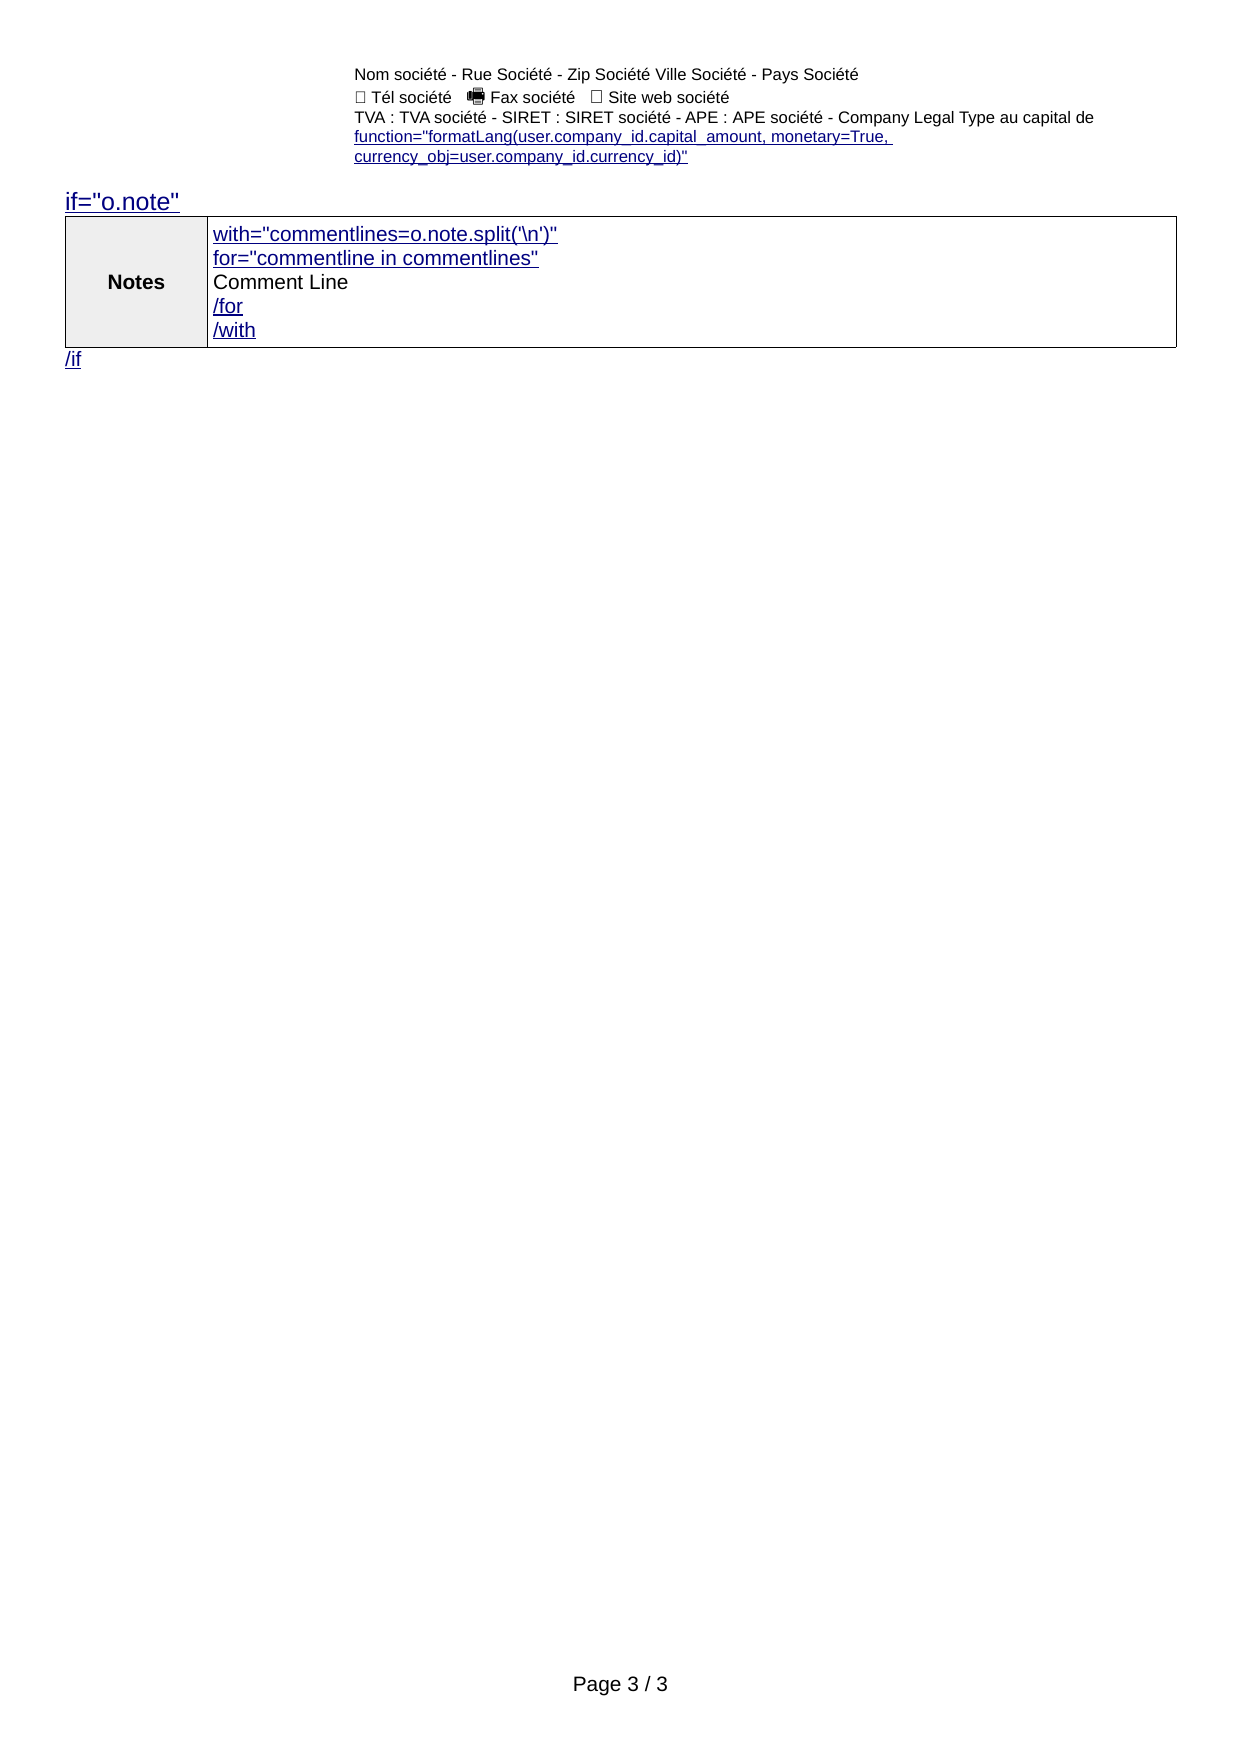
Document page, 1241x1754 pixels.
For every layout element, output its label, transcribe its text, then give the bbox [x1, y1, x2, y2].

text if="o.note" [65, 187, 1175, 216]
text /if [65, 348, 1175, 371]
table_header with="commentlines=o.note.split('\n')" for="commentline in commentlines" Comment Line /for /with [208, 217, 1176, 347]
table_header Notes [66, 217, 207, 347]
